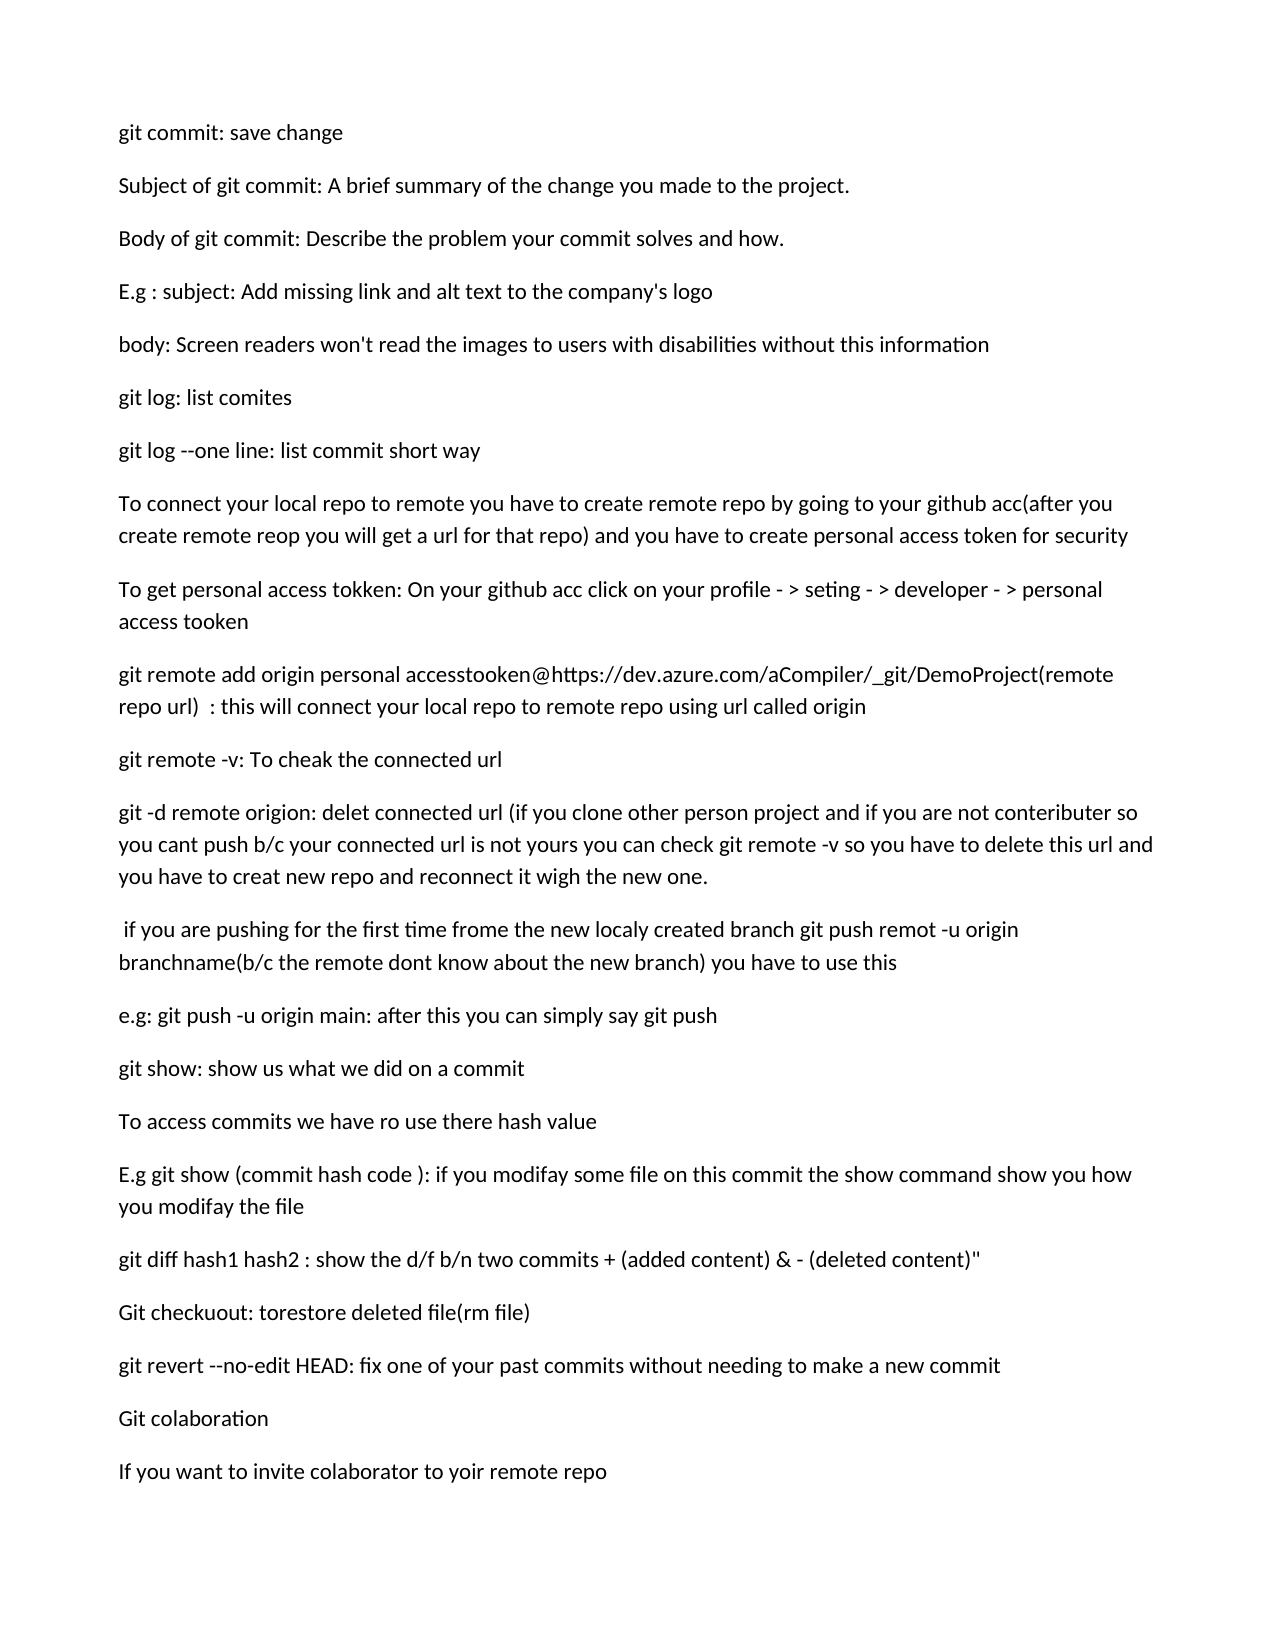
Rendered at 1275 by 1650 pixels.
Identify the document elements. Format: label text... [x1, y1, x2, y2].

text body: Screen readers won't read the images to users with disabilities without this information [118, 330, 1157, 358]
text To get personal access tokken: On your github acc click on your profile - > seting - > developer - > personal access tooken [118, 575, 1157, 635]
text git diff hash1 hash2 : show the d/f b/n two commits + (added content) & - (deleted content)" [118, 1245, 1157, 1273]
text git commit: save change [118, 118, 1157, 146]
text git remote add origin personal accesstooken@https://dev.azure.com/aCompiler/_git/DemoProject(remote repo url) : this will connect your local repo to remote repo using url called origin [118, 660, 1157, 720]
text git revert --no-edit HEAD: fix one of your past commits without needing to make a new commit [118, 1351, 1157, 1379]
text To access commits we have ro use there hash value [118, 1107, 1157, 1135]
text To connect your local repo to remote you have to create remote repo by going to your github acc(after you create remote reop you will get a url for that repo) and you have to create personal access token for security [118, 489, 1157, 550]
text git log: list comites [118, 383, 1157, 411]
text E.g : subject: Add missing link and alt text to the company's logo [118, 277, 1157, 305]
text Subject of git commit: A brief summary of the change you made to the project. [118, 171, 1157, 199]
text E.g git show (commit hash code ): if you modifay some file on this commit the show command show you how you modifay the file [118, 1160, 1157, 1220]
text git remote -v: To cheak the connected url [118, 745, 1157, 773]
text git log --one line: list commit short way [118, 436, 1157, 464]
text git show: show us what we did on a commit [118, 1054, 1157, 1082]
text Git colaboration [118, 1404, 1157, 1432]
text e.g: git push -u origin main: after this you can simply say git push [118, 1001, 1157, 1029]
text Git checkuout: torestore deleted file(rm file) [118, 1298, 1157, 1326]
text git -d remote origion: delet connected url (if you clone other person project and if you are not conteributer so you cant push b/c your connected url is not yours you can check git remote -v so you have to delete this url and you have to creat new repo and reconnect it wigh the new one. [118, 798, 1157, 891]
text Body of git commit: Describe the problem your commit solves and how. [118, 224, 1157, 252]
text if you are pushing for the first time frome the new localy created branch git push remot -u origin branchname(b/c the remote dont know about the new branch) you have to use this [118, 916, 1157, 976]
text If you want to invite colaborator to yoir remote repo [118, 1457, 1157, 1485]
